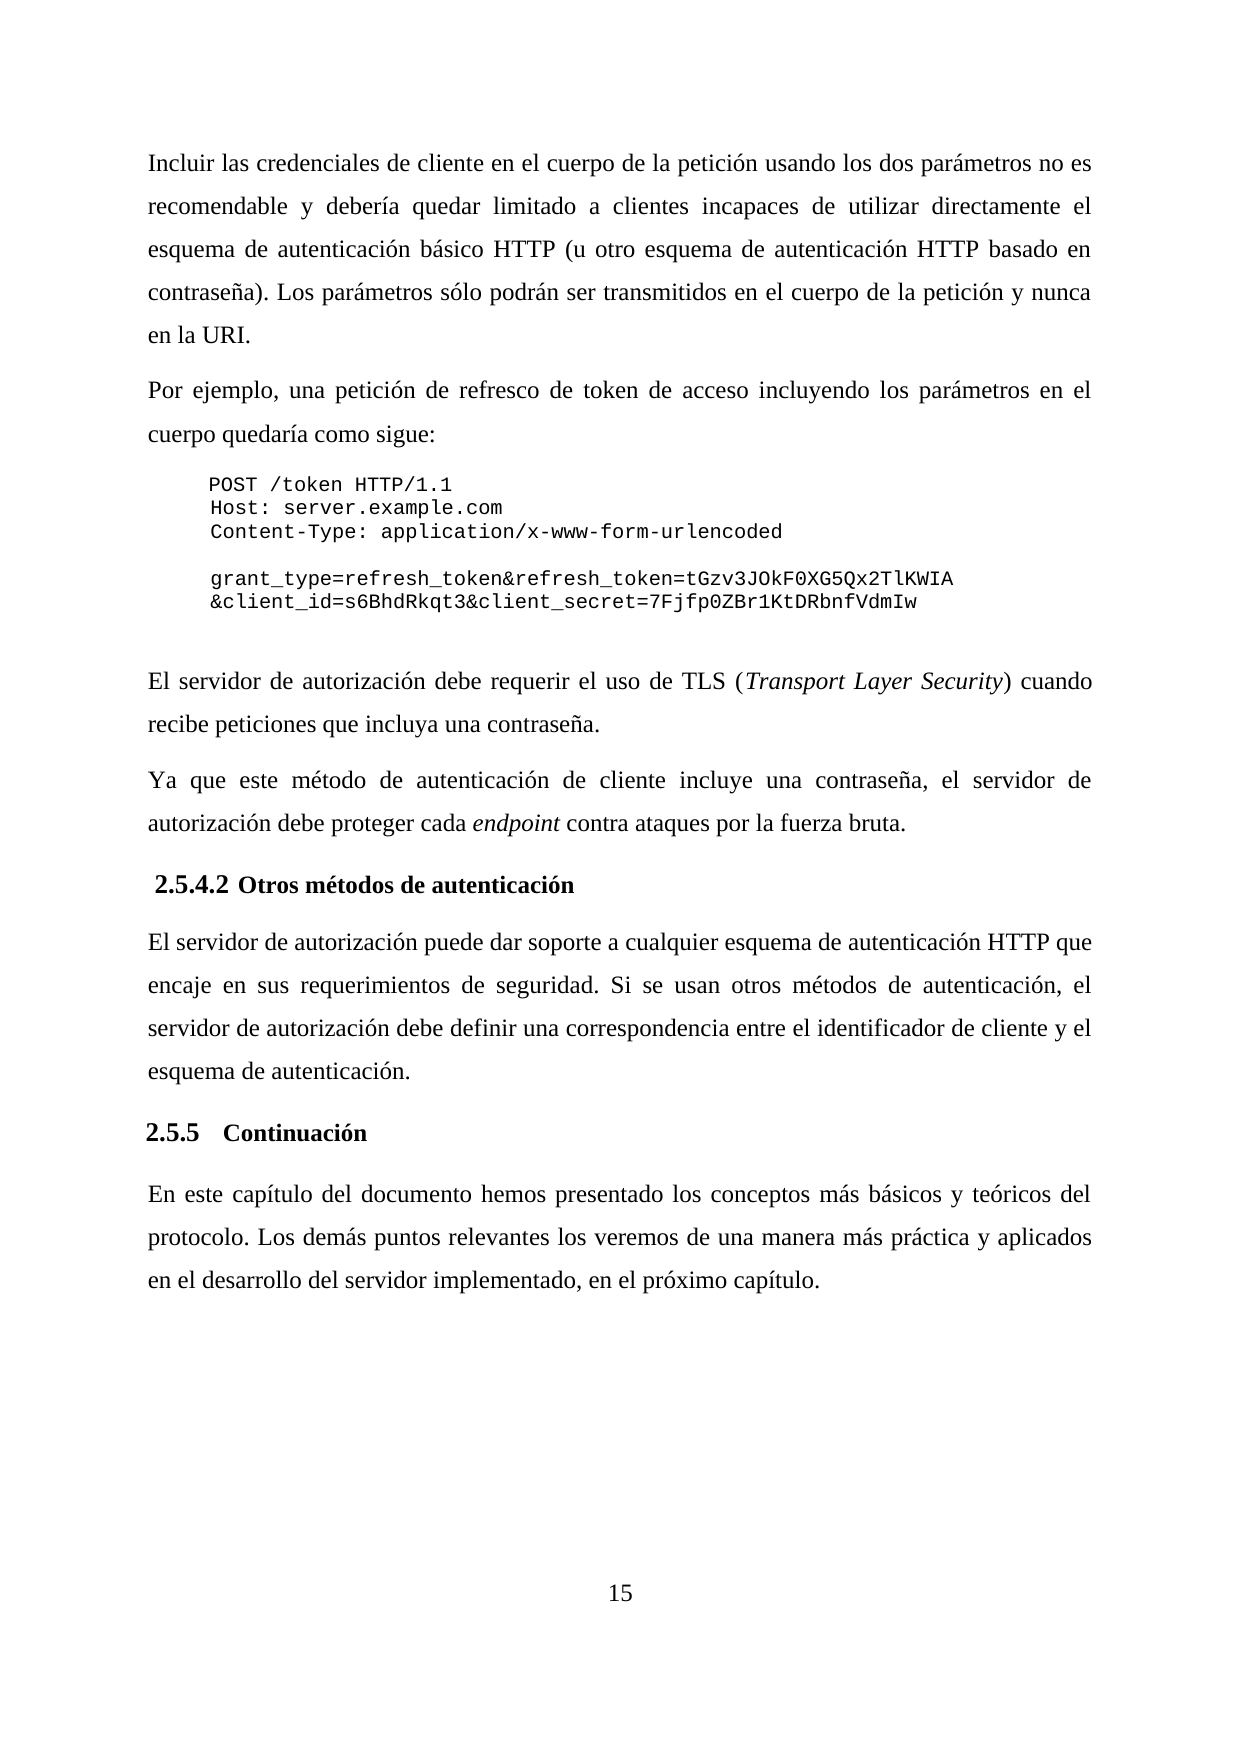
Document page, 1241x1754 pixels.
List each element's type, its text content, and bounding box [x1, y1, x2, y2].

text Por ejemplo, una petición de refresco de token de acceso incluyendo los parámetros en el cuerpo quedaría como sigue: [148, 376, 1093, 447]
text El servidor de autorización debe requerir el uso de TLS (Transport Layer Security) cuando recibe peticiones que incluya una contraseña. [148, 666, 1093, 738]
subtitle Otros métodos de autenticación [148, 868, 1093, 899]
text Content-Type: application/x-www-form-urlencoded [148, 521, 1093, 544]
text En este capítulo del documento hemos presentado los conceptos más básicos y teóricos del protocolo. Los demás puntos relevantes los veremos de una manera más práctica y aplicados en el desarrollo del servidor implementado, en el próximo capítulo. [148, 1179, 1093, 1294]
text El servidor de autorización puede dar soporte a cualquier esquema de autenticación HTTP que encaje en sus requerimientos de seguridad. Si se usan otros métodos de autenticación, el servidor de autorización debe definir una correspondencia entre el identificador de cliente y el esquema de autenticación. [148, 927, 1093, 1085]
text Host: server.example.com [148, 497, 1093, 521]
subtitle Continuación [139, 1116, 1093, 1147]
text Ya que este método de autenticación de cliente incluye una contraseña, el servidor de autorización debe proteger cada endpoint contra ataques por la fuerza bruta. [148, 765, 1093, 837]
text Incluir las credenciales de cliente en el cuerpo de la petición usando los dos parámetros no es recomendable y debería quedar limitado a clientes incapaces de utilizar directamente el esquema de autenticación básico HTTP (u otro esquema de autenticación HTTP basado en contraseña). Los parámetros sólo podrán ser transmitidos en el cuerpo de la petición y nunca en la URI. [148, 148, 1093, 349]
text &client_id=s6BhdRkqt3&client_secret=7Fjfp0ZBr1KtDRbnfVdmIw [148, 591, 1093, 615]
text POST /token HTTP/1.1 [148, 474, 1093, 497]
text grant_type=refresh_token&refresh_token=tGzv3JOkF0XG5Qx2TlKWIA [148, 568, 1093, 591]
